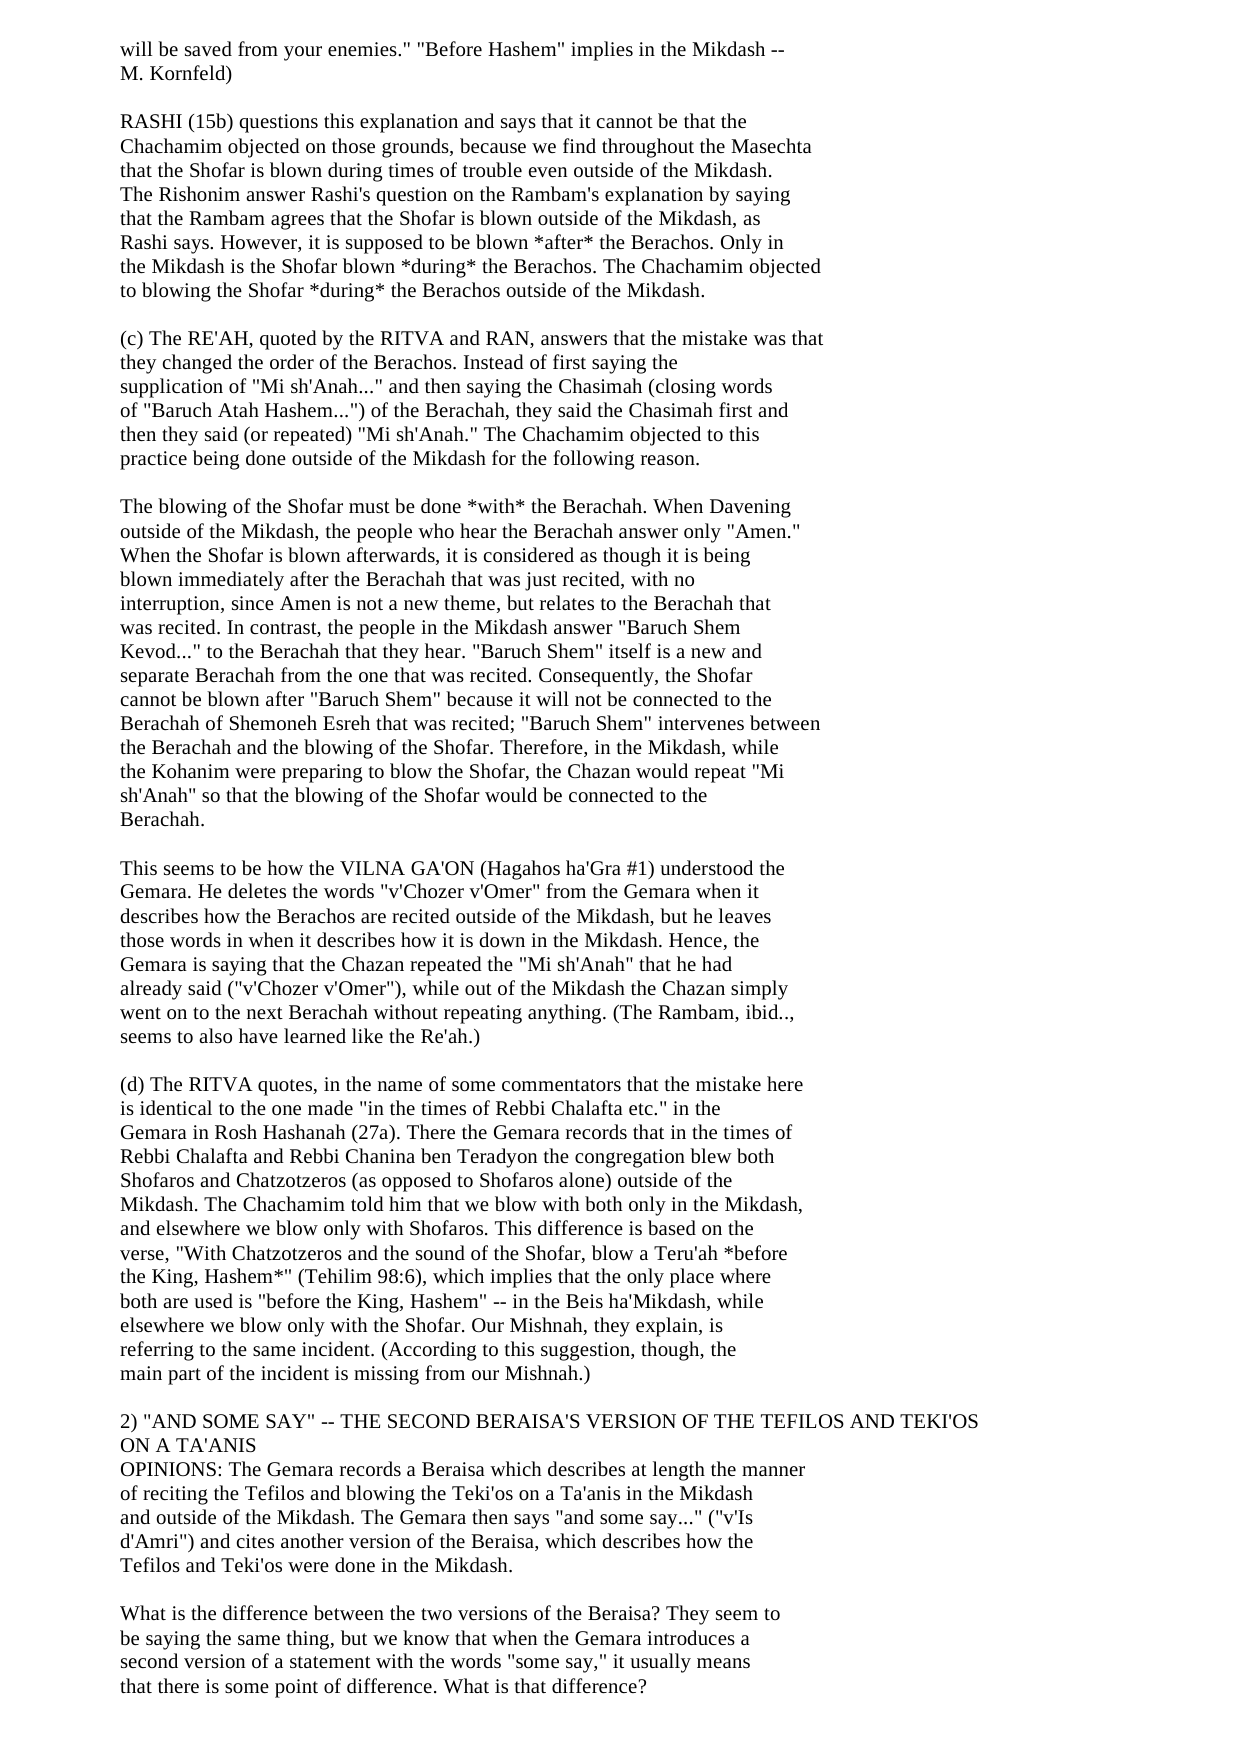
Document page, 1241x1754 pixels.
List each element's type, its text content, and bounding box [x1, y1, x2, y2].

text already said ("v'Chozer v'Omer"), while out of the Mikdash the Chazan simply [120, 976, 1090, 1000]
text Gemara in Rosh Hashanah (27a). There the Gemara records that in the times of [120, 1120, 1090, 1144]
text Kevod..." to the Berachah that they hear. "Baruch Shem" itself is a new and [120, 639, 1090, 663]
text Shofaros and Chatzotzeros (as opposed to Shofaros alone) outside of the [120, 1168, 1090, 1192]
text and outside of the Mikdash. The Gemara then says "and some say..." ("v'Is [120, 1505, 1090, 1529]
text separate Berachah from the one that was recited. Consequently, the Shofar [120, 663, 1090, 687]
text went on to the next Berachah without repeating anything. (The Rambam, ibid.., [120, 1000, 1090, 1024]
text sh'Anah" so that the blowing of the Shofar would be connected to the [120, 783, 1090, 807]
text and elsewhere we blow only with Shofaros. This difference is based on the [120, 1216, 1090, 1240]
text Rashi says. However, it is supposed to be blown *after* the Berachos. Only in [120, 230, 1090, 254]
text is identical to the one made "in the times of Rebbi Chalafta etc." in the [120, 1096, 1090, 1120]
text second version of a statement with the words "some say," it usually means [120, 1649, 1090, 1673]
text practice being done outside of the Mikdash for the following reason. [120, 446, 1090, 470]
text (d) The RITVA quotes, in the name of some commentators that the mistake here [120, 1072, 1090, 1096]
text M. Kornfeld) [120, 61, 1090, 85]
text Gemara. He deletes the words "v'Chozer v'Omer" from the Gemara when it [120, 879, 1090, 903]
text the King, Hashem*" (Tehilim 98:6), which implies that the only place where [120, 1264, 1090, 1288]
text ON A TA'ANIS [120, 1433, 1090, 1457]
text The blowing of the Shofar must be done *with* the Berachah. When Davening [120, 494, 1090, 518]
text both are used is "before the King, Hashem" -- in the Beis ha'Mikdash, while [120, 1288, 1090, 1312]
text What is the difference between the two versions of the Beraisa? They seem to [120, 1601, 1090, 1625]
text Gemara is saying that the Chazan repeated the "Mi sh'Anah" that he had [120, 952, 1090, 976]
text OPINIONS: The Gemara records a Beraisa which describes at length the manner [120, 1457, 1090, 1481]
text (c) The RE'AH, quoted by the RITVA and RAN, answers that the mistake was that [120, 326, 1090, 350]
text outside of the Mikdash, the people who hear the Berachah answer only "Amen." [120, 518, 1090, 542]
text of "Baruch Atah Hashem...") of the Berachah, they said the Chasimah first and [120, 398, 1090, 422]
text the Berachah and the blowing of the Shofar. Therefore, in the Mikdash, while [120, 735, 1090, 759]
text to blowing the Shofar *during* the Berachos outside of the Mikdash. [120, 278, 1090, 302]
text the Kohanim were preparing to blow the Shofar, the Chazan would repeat "Mi [120, 759, 1090, 783]
text elsewhere we blow only with the Shofar. Our Mishnah, they explain, is [120, 1312, 1090, 1337]
text verse, "With Chatzotzeros and the sound of the Shofar, blow a Teru'ah *before [120, 1240, 1090, 1264]
text The Rishonim answer Rashi's question on the Rambam's explanation by saying [120, 182, 1090, 206]
text d'Amri") and cites another version of the Beraisa, which describes how the [120, 1529, 1090, 1553]
text that the Shofar is blown during times of trouble even outside of the Mikdash. [120, 157, 1090, 182]
text Chachamim objected on those grounds, because we find throughout the Masechta [120, 133, 1090, 157]
text describes how the Berachos are recited outside of the Mikdash, but he leaves [120, 903, 1090, 927]
text supplication of "Mi sh'Anah..." and then saying the Chasimah (closing words [120, 374, 1090, 398]
text was recited. In contrast, the people in the Mikdash answer "Baruch Shem [120, 615, 1090, 639]
text main part of the incident is missing from our Mishnah.) [120, 1361, 1090, 1385]
text will be saved from your enemies." "Before Hashem" implies in the Mikdash -- [120, 37, 1090, 61]
text When the Shofar is blown afterwards, it is considered as though it is being [120, 542, 1090, 567]
text cannot be blown after "Baruch Shem" because it will not be connected to the [120, 687, 1090, 711]
text blown immediately after the Berachah that was just recited, with no [120, 567, 1090, 591]
text RASHI (15b) questions this explanation and says that it cannot be that the [120, 109, 1090, 133]
text the Mikdash is the Shofar blown *during* the Berachos. The Chachamim objected [120, 254, 1090, 278]
text then they said (or repeated) "Mi sh'Anah." The Chachamim objected to this [120, 422, 1090, 446]
text they changed the order of the Berachos. Instead of first saying the [120, 350, 1090, 374]
text of reciting the Tefilos and blowing the Teki'os on a Ta'anis in the Mikdash [120, 1481, 1090, 1505]
text that the Rambam agrees that the Shofar is blown outside of the Mikdash, as [120, 206, 1090, 230]
text This seems to be how the VILNA GA'ON (Hagahos ha'Gra #1) understood the [120, 855, 1090, 879]
text 2) "AND SOME SAY" -- THE SECOND BERAISA'S VERSION OF THE TEFILOS AND TEKI'OS [120, 1409, 1090, 1433]
text referring to the same incident. (According to this suggestion, though, the [120, 1337, 1090, 1361]
text seems to also have learned like the Re'ah.) [120, 1024, 1090, 1048]
text be saying the same thing, but we know that when the Gemara introduces a [120, 1625, 1090, 1649]
text interruption, since Amen is not a new theme, but relates to the Berachah that [120, 591, 1090, 615]
text that there is some point of difference. What is that difference? [120, 1673, 1090, 1697]
text Mikdash. The Chachamim told him that we blow with both only in the Mikdash, [120, 1192, 1090, 1216]
text those words in when it describes how it is down in the Mikdash. Hence, the [120, 927, 1090, 952]
text Berachah of Shemoneh Esreh that was recited; "Baruch Shem" intervenes between [120, 711, 1090, 735]
text Tefilos and Teki'os were done in the Mikdash. [120, 1553, 1090, 1577]
text Berachah. [120, 807, 1090, 831]
text Rebbi Chalafta and Rebbi Chanina ben Teradyon the congregation blew both [120, 1144, 1090, 1168]
